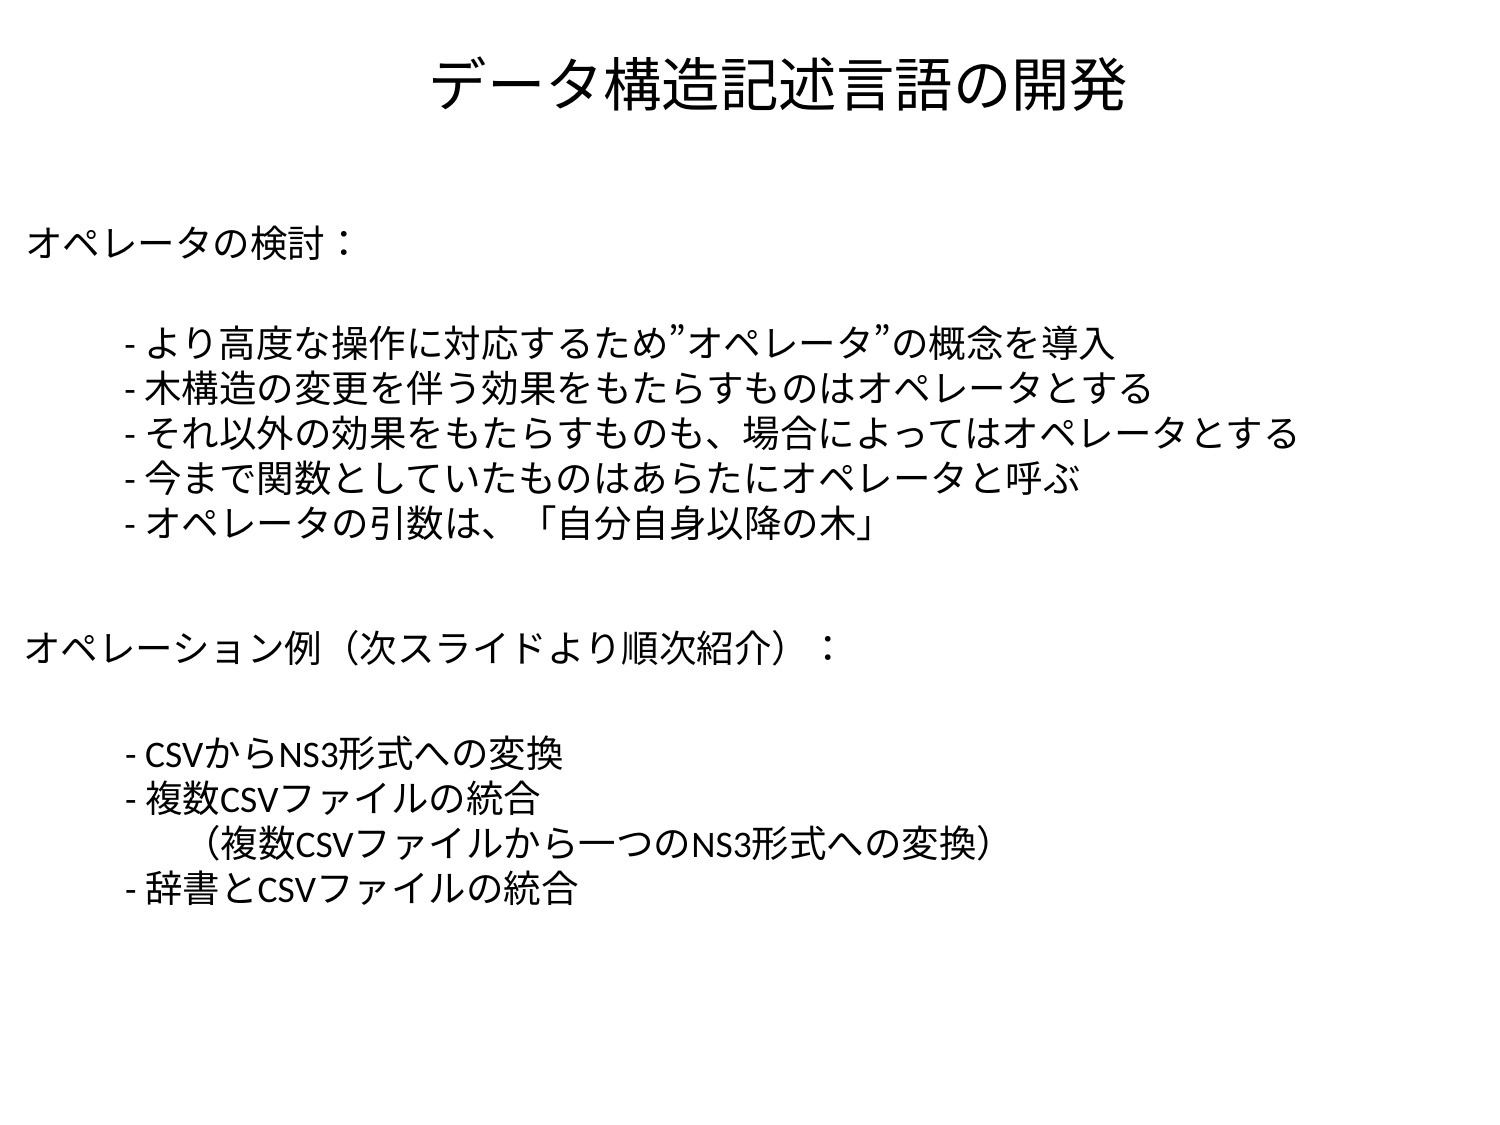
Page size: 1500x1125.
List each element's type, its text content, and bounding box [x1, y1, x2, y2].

text_box オペレータの検討： [10, 212, 378, 273]
text_box データ構造記述言語の開発 [414, 40, 1143, 126]
text_box - より高度な操作に対応するため”オペレータ”の概念を導入 - 木構造の変更を伴う効果をもたらすものはオペレータとする - それ以外の効果をもたらすものも、場合によってはオペレータとする - 今まで関数としていたものはあらたにオペレータと呼ぶ - オペレータの引数は、「自分自身以降の木」 [92, 312, 1316, 553]
text_box オペレーション例（次スライドより順次紹介）： [8, 617, 862, 678]
text_box - CSVからNS3形式への変換 - 複数CSVファイルの統合 （複数CSVファイルから一つのNS3形式への変換） - 辞書とCSVファイルの統合 [93, 722, 1030, 918]
